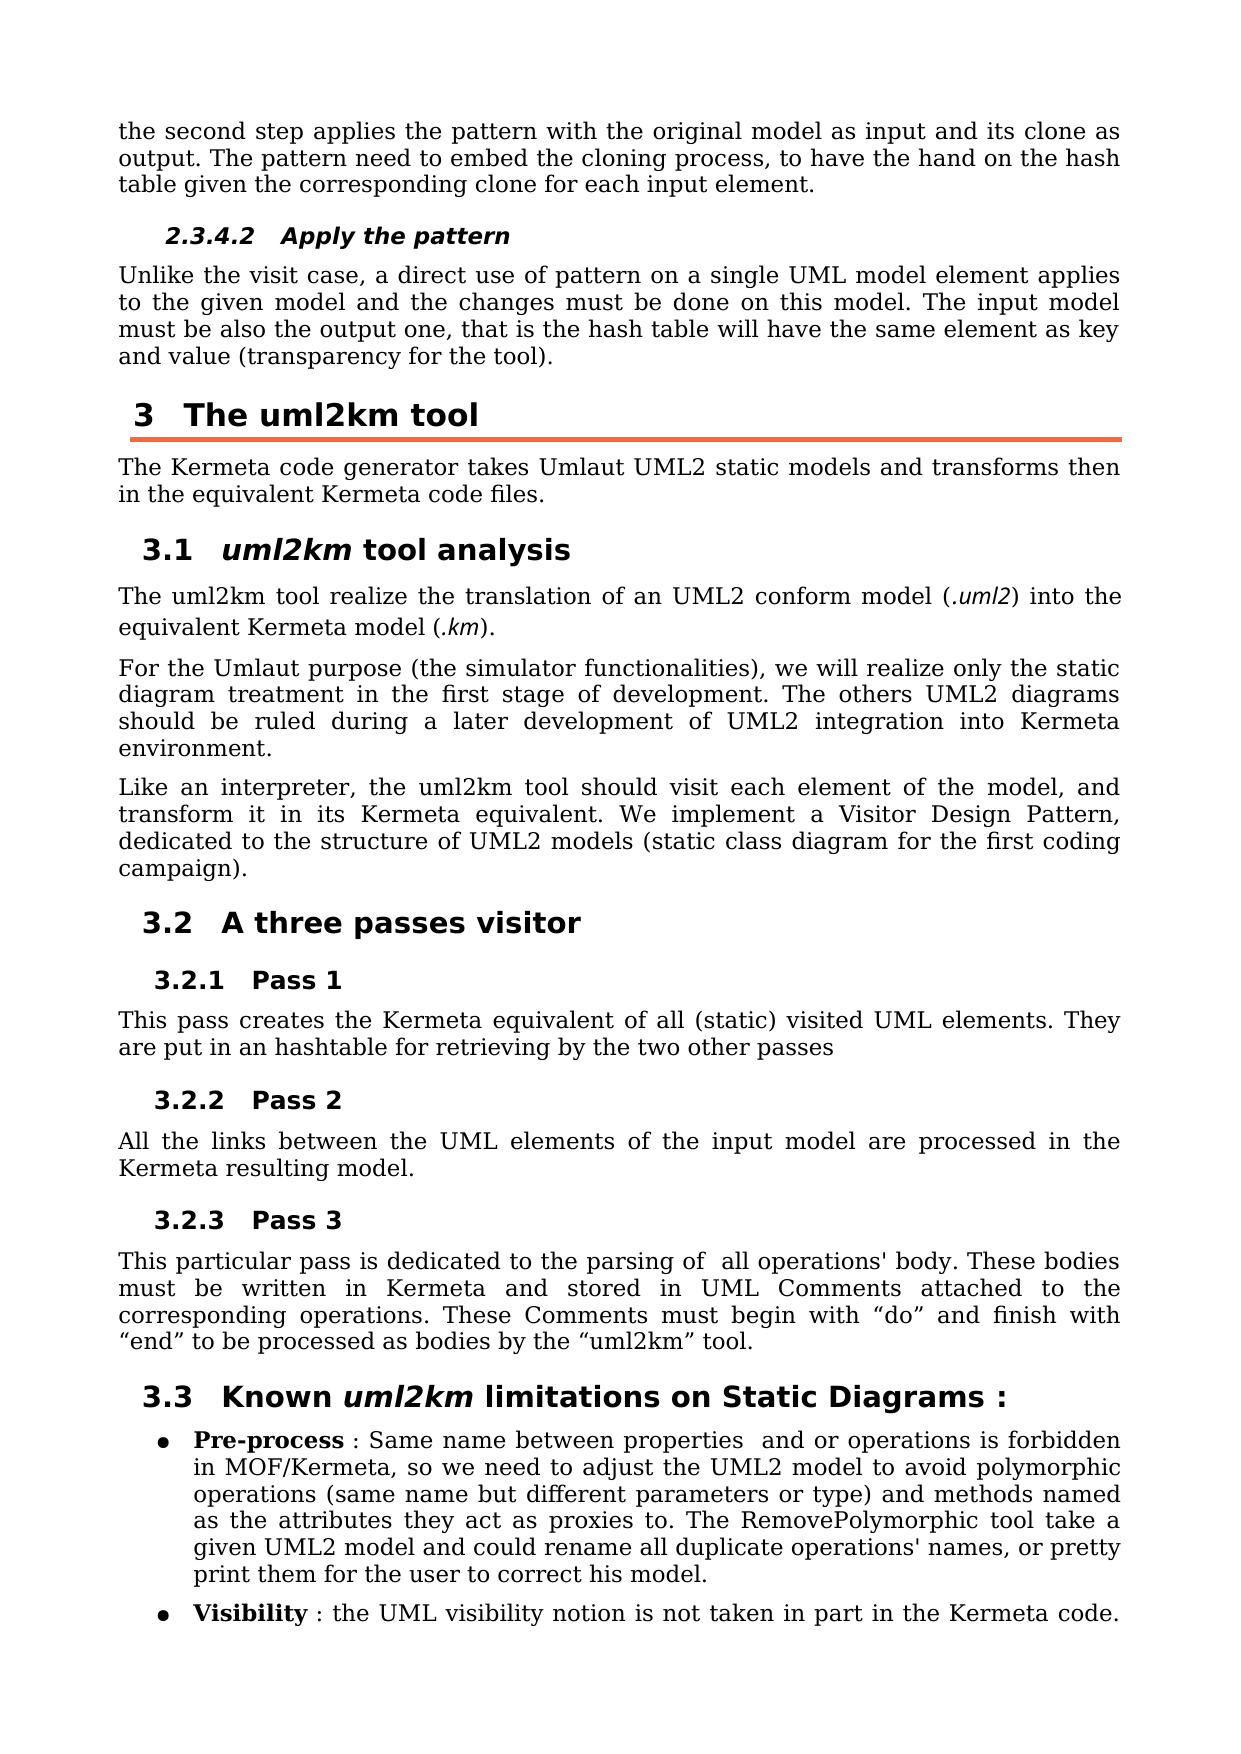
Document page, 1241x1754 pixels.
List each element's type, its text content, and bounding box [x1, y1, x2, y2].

subtitle Pass 2 [153, 1086, 1122, 1115]
text Unlike the visit case, a direct use of pattern on a single UML model element applies to the given model and the changes must be done on this model. The input model must be also the output one, that is the hash table will have the same element as key and value (transparency for the tool). [118, 263, 1122, 370]
text This pass creates the Kermeta equivalent of all (static) visited UML elements. They are put in an hashtable for retrieving by the two other passes [118, 1008, 1122, 1061]
text The uml2km tool realize the translation of an UML2 conform model (.uml2) into the equivalent Kermeta model (.km). [118, 580, 1122, 642]
subtitle A three passes visitor [142, 907, 1122, 941]
subtitle Apply the pattern [165, 223, 1122, 250]
text the second step applies the pattern with the original model as input and its clone as output. The pattern need to embed the cloning process, to have the hand on the hash table given the corresponding clone for each input element. [118, 118, 1122, 198]
list Visibility : the UML visibility notion is not taken in part in the Kermeta code. [156, 1600, 1122, 1627]
text For the Umlaut purpose (the simulator functionalities), we will realize only the static diagram treatment in the first stage of development. The others UML2 diagrams should be ruled during a later development of UML2 integration into Kermeta environment. [118, 655, 1122, 762]
subtitle uml2km tool analysis [142, 533, 1122, 567]
subtitle Pass 1 [153, 966, 1122, 995]
subtitle The uml2km tool [130, 395, 1122, 437]
subtitle Pass 3 [153, 1206, 1122, 1236]
subtitle Known uml2km limitations on Static Diagrams : [142, 1380, 1122, 1414]
text The Kermeta code generator takes Umlaut UML2 static models and transforms then in the equivalent Kermeta code files. [118, 454, 1122, 508]
list Pre-process : Same name between properties and or operations is forbidden in MOF/Kermeta, so we need to adjust the UML2 model to avoid polymorphic operations (same name but different parameters or type) and methods named as the attributes they act as proxies to. The RemovePolymorphic tool take a given UML2 model and could rename all duplicate operations' names, or pretty print them for the user to correct his model. [156, 1427, 1122, 1588]
text This particular pass is dedicated to the parsing of all operations' body. These bodies must be written in Kermeta and stored in UML Comments attached to the corresponding operations. These Comments must begin with “do” and finish with “end” to be processed as bodies by the “uml2km” tool. [118, 1248, 1122, 1355]
text Like an interpreter, the uml2km tool should visit each element of the model, and transform it in its Kermeta equivalent. We implement a Visitor Design Pattern, dedicated to the structure of UML2 models (static class diagram for the first coding campaign). [118, 774, 1122, 882]
text All the links between the UML elements of the input model are processed in the Kermeta resulting model. [118, 1128, 1122, 1181]
